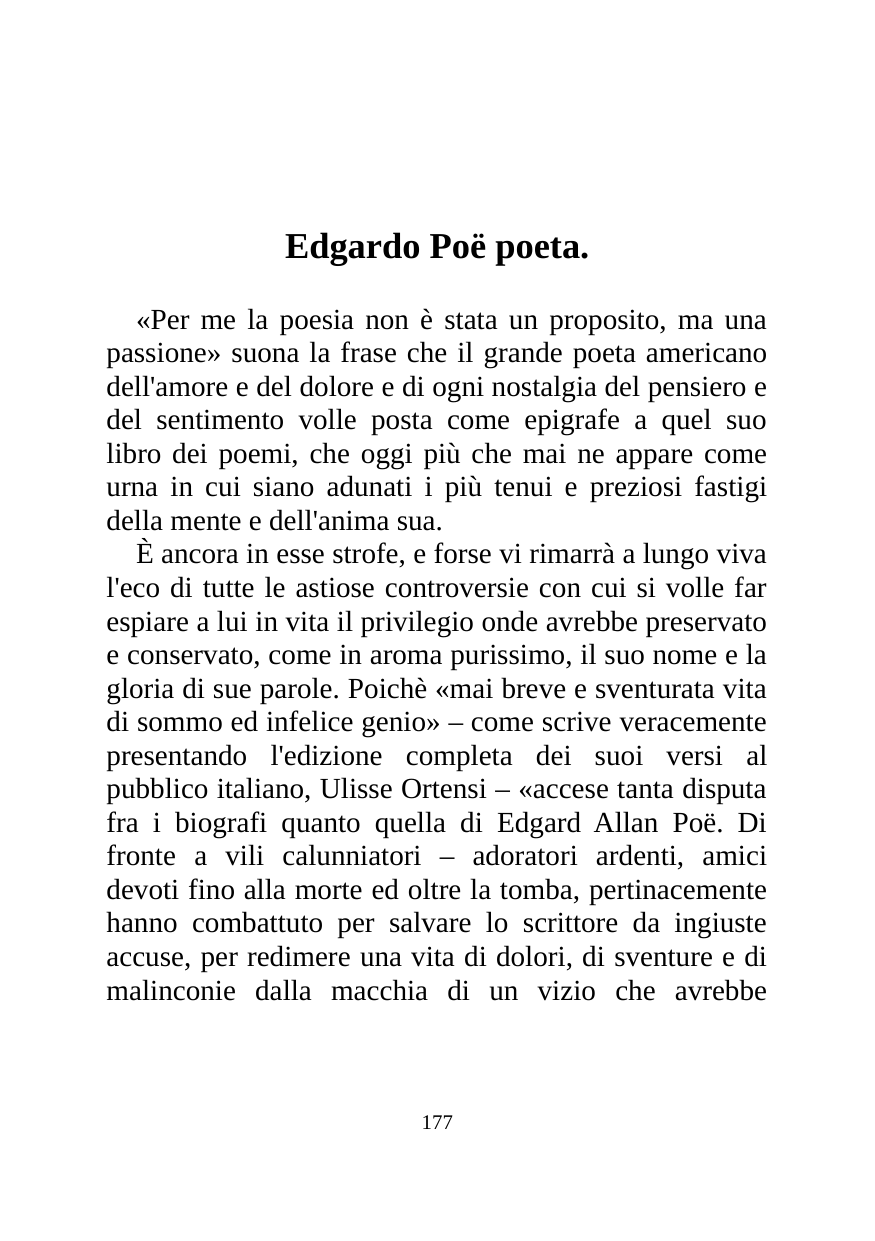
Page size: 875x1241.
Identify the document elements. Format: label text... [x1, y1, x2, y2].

subtitle Edgardo Poë poeta. [106, 224, 768, 266]
text «Per me la poesia non è stata un proposito, ma una passione» suona la frase che il grande poeta americano dell'amore e del dolore e di ogni nostalgia del pensiero e del sentimento volle posta come epigrafe a quel suo libro dei poemi, che oggi più che mai ne appare come urna in cui siano adunati i più tenui e preziosi fastigi della mente e dell'anima sua. [106, 302, 768, 537]
text È ancora in esse strofe, e forse vi rimarrà a lungo viva l'eco di tutte le astiose controversie con cui si volle far espiare a lui in vita il privilegio onde avrebbe preservato e conservato, come in aroma purissimo, il suo nome e la gloria di sue parole. Poichè «mai breve e sventurata vita di sommo ed infelice genio» – come scrive veracemente presentando l'edizione completa dei suoi versi al pubblico italiano, Ulisse Ortensi – «accese tanta disputa fra i biografi quanto quella di Edgard Allan Poë. Di fronte a vili calunniatori – adoratori ardenti, amici devoti fino alla morte ed oltre la tomba, pertinacemente hanno combattuto per salvare lo scrittore da ingiuste accuse, per redimere una vita di dolori, di sventure e di malinconie dalla macchia di un vizio che avrebbe [106, 537, 768, 1006]
